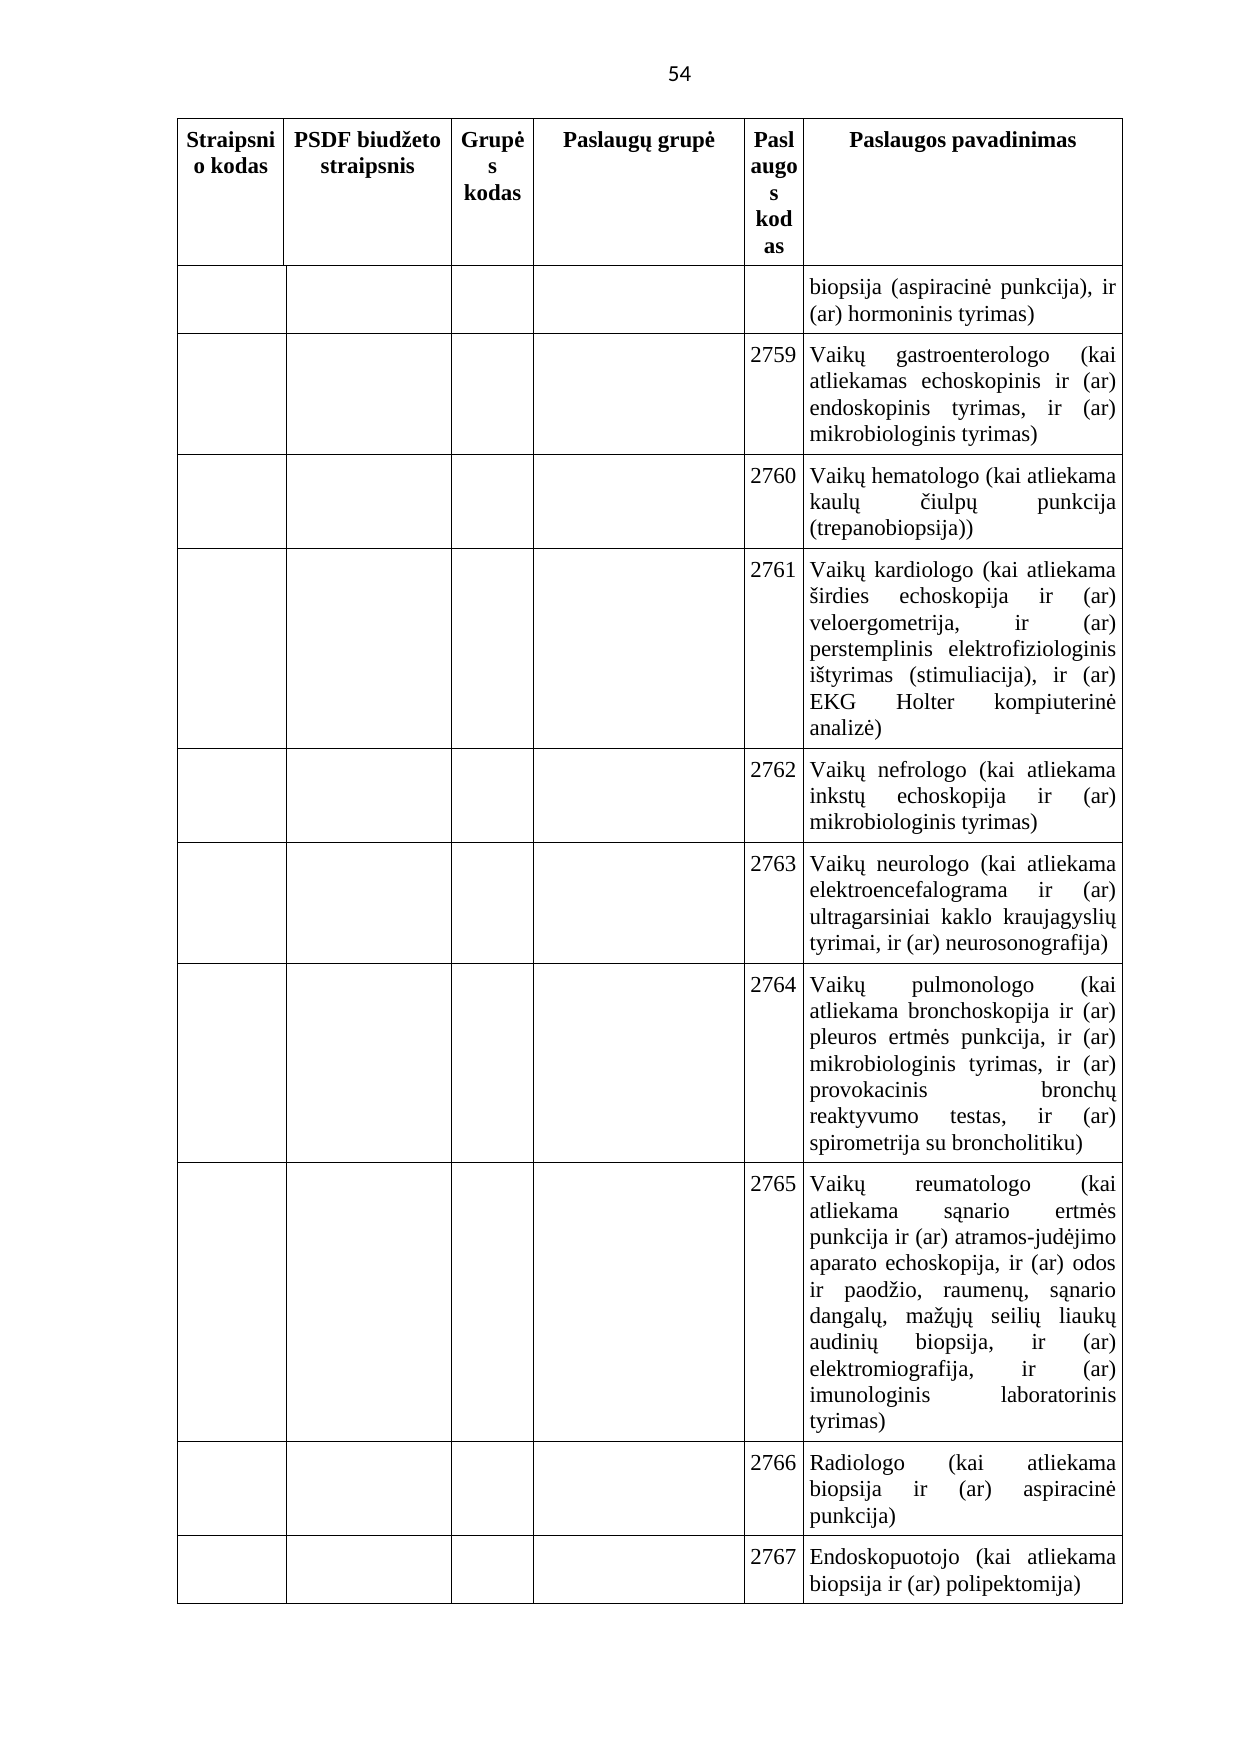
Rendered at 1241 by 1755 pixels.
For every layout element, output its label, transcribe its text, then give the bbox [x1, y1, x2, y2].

table_cell 2765 [745, 1163, 803, 1441]
table_cell [178, 843, 286, 962]
table_cell [534, 843, 744, 962]
table_cell [178, 964, 286, 1162]
table_cell [534, 964, 744, 1162]
table_cell [178, 266, 286, 333]
table_cell [287, 964, 451, 1162]
table_cell [178, 549, 286, 748]
table_cell [452, 964, 533, 1162]
table_cell [534, 1536, 744, 1603]
table_cell [534, 455, 744, 548]
table_cell 2759 [745, 334, 803, 454]
table_cell [178, 1536, 286, 1603]
table_cell [452, 455, 533, 548]
table_cell [534, 334, 744, 454]
table_cell [178, 749, 286, 842]
table_cell [534, 1442, 744, 1535]
table_cell [287, 843, 451, 962]
table_cell [452, 334, 533, 454]
table_cell Vaikų reumatologo (kai atliekama sąnario ertmės punkcija ir (ar) atramos-judėjimo aparato echoskopija, ir (ar) odos ir paodžio, raumenų, sąnario dangalų, mažųjų seilių liaukų audinių biopsija, ir (ar) elektromiografija, ir (ar) imunologinis laboratorinis tyrimas) [804, 1163, 1122, 1441]
table_header Paslaugos kodas [745, 119, 803, 265]
table_cell 2762 [745, 749, 803, 842]
table_cell 2761 [745, 549, 803, 748]
table_cell [452, 1163, 533, 1441]
table_cell [452, 1536, 533, 1603]
table_cell Radiologo (kai atliekama biopsija ir (ar) aspiracinė punkcija) [804, 1442, 1122, 1535]
table_cell Vaikų hematologo (kai atliekama kaulų čiulpų punkcija (trepanobiopsija)) [804, 455, 1122, 548]
table_cell [287, 455, 451, 548]
table_cell [452, 749, 533, 842]
table_cell [452, 843, 533, 962]
table_cell Vaikų nefrologo (kai atliekama inkstų echoskopija ir (ar) mikrobiologinis tyrimas) [804, 749, 1122, 842]
table_cell [534, 549, 744, 748]
table_cell [534, 1163, 744, 1441]
table_cell [287, 1163, 451, 1441]
table_cell Endoskopuotojo (kai atliekama biopsija ir (ar) polipektomija) [804, 1536, 1122, 1603]
table_cell [452, 266, 533, 333]
table_cell 2764 [745, 964, 803, 1162]
table_cell Vaikų kardiologo (kai atliekama širdies echoskopija ir (ar) veloergometrija, ir (ar) perstemplinis elektrofiziologinis ištyrimas (stimuliacija), ir (ar) EKG Holter kompiuterinė analizė) [804, 549, 1122, 748]
table_cell 2760 [745, 455, 803, 548]
table_cell [287, 1442, 451, 1535]
table_cell [287, 266, 451, 333]
table_cell [745, 266, 803, 333]
table_cell [178, 455, 286, 548]
table_header Straipsnio kodas [178, 119, 283, 265]
table_cell 2767 [745, 1536, 803, 1603]
table_cell [287, 334, 451, 454]
table_cell [287, 749, 451, 842]
table_cell 2766 [745, 1442, 803, 1535]
table_header Paslaugos pavadinimas [804, 119, 1122, 265]
table_cell [178, 334, 286, 454]
table_cell biopsija (aspiracinė punkcija), ir (ar) hormoninis tyrimas) [804, 266, 1122, 333]
table_cell Vaikų gastroenterologo (kai atliekamas echoskopinis ir (ar) endoskopinis tyrimas, ir (ar) mikrobiologinis tyrimas) [804, 334, 1122, 454]
table_cell [287, 1536, 451, 1603]
table_cell [287, 549, 451, 748]
table_cell [452, 549, 533, 748]
table_cell [534, 266, 744, 333]
table_header PSDF biudžeto straipsnis [284, 119, 451, 265]
table_cell [178, 1163, 286, 1441]
table_cell [452, 1442, 533, 1535]
table_cell [178, 1442, 286, 1535]
table_header Paslaugų grupė [534, 119, 744, 265]
table_header Grupės kodas [452, 119, 533, 265]
table_cell 2763 [745, 843, 803, 962]
table_cell [534, 749, 744, 842]
table_cell Vaikų neurologo (kai atliekama elektroencefalograma ir (ar) ultragarsiniai kaklo kraujagyslių tyrimai, ir (ar) neurosonografija) [804, 843, 1122, 962]
table_cell Vaikų pulmonologo (kai atliekama bronchoskopija ir (ar) pleuros ertmės punkcija, ir (ar) mikrobiologinis tyrimas, ir (ar) provokacinis bronchų reaktyvumo testas, ir (ar) spirometrija su broncholitiku) [804, 964, 1122, 1162]
